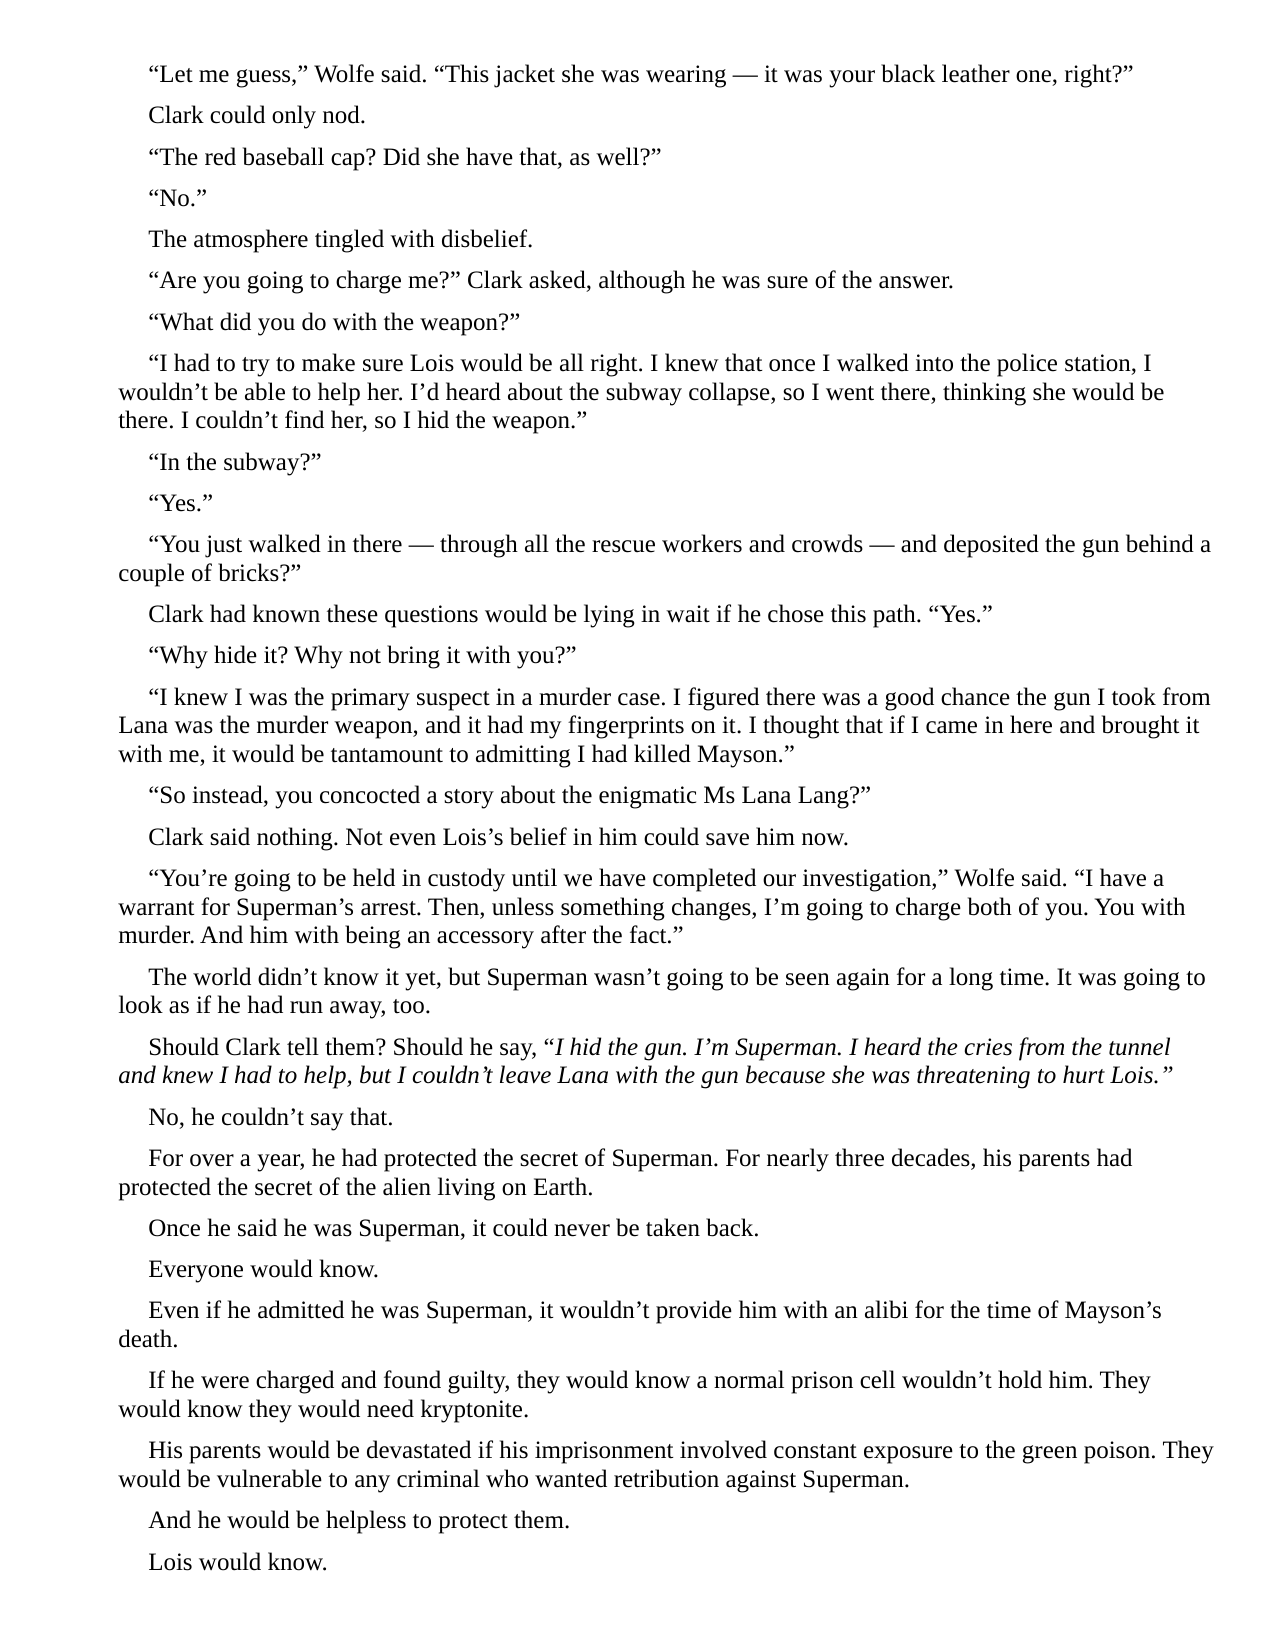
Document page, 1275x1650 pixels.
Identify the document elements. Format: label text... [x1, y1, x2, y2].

text “Why hide it? Why not bring it with you?” [118, 640, 1216, 669]
text “What did you do with the weapon?” [118, 307, 1216, 335]
text “You just walked in there — through all the rescue workers and crowds — and deposited the gun behind a couple of bricks?” [118, 529, 1216, 587]
text No, he couldn’t say that. [118, 1102, 1216, 1130]
text Clark said nothing. Not even Lois’s belief in him could save him now. [118, 822, 1216, 850]
text “Let me guess,” Wolfe said. “This jacket she was wearing — it was your black leather one, right?” [118, 59, 1216, 88]
text And he would be helpless to protect them. [118, 1505, 1216, 1534]
text “The red baseball cap? Did she have that, as well?” [118, 142, 1216, 170]
text “Yes.” [118, 488, 1216, 517]
text The atmosphere tingled with disbelief. [118, 224, 1216, 253]
text “No.” [118, 183, 1216, 212]
text For over a year, he had protected the secret of Superman. For nearly three decades, his parents had protected the secret of the alien living on Earth. [118, 1143, 1216, 1200]
text “In the subway?” [118, 447, 1216, 475]
text “So instead, you concocted a story about the enigmatic Ms Lana Lang?” [118, 780, 1216, 809]
text Clark had known these questions would be lying in wait if he chose this path. “Yes.” [118, 599, 1216, 628]
text “Are you going to charge me?” Clark asked, although he was sure of the answer. [118, 265, 1216, 294]
text Clark could only nod. [118, 100, 1216, 129]
text The world didn’t know it yet, but Superman wasn’t going to be seen again for a long time. It was going to look as if he had run away, too. [118, 962, 1216, 1019]
text “I knew I was the primary suspect in a murder case. I figured there was a good chance the gun I took from Lana was the murder weapon, and it had my fingerprints on it. I thought that if I came in here and brought it with me, it would be tantamount to admitting I had killed Mayson.” [118, 682, 1216, 768]
text Everyone would know. [118, 1254, 1216, 1283]
text If he were charged and found guilty, they would know a normal prison cell wouldn’t hold him. They would know they would need kryptonite. [118, 1365, 1216, 1423]
text Even if he admitted he was Superman, it wouldn’t provide him with an alibi for the time of Mayson’s death. [118, 1295, 1216, 1353]
text “You’re going to be held in custody until we have completed our investigation,” Wolfe said. “I have a warrant for Superman’s arrest. Then, unless something changes, I’m going to charge both of you. You with murder. And him with being an accessory after the fact.” [118, 863, 1216, 949]
text His parents would be devastated if his imprisonment involved constant exposure to the green poison. They would be vulnerable to any criminal who wanted retribution against Superman. [118, 1435, 1216, 1493]
text Should Clark tell them? Should he say, “I hid the gun. I’m Superman. I heard the cries from the tunnel and knew I had to help, but I couldn’t leave Lana with the gun because she was threatening to hurt Lois.” [118, 1032, 1216, 1089]
text “I had to try to make sure Lois would be all right. I knew that once I walked into the police station, I wouldn’t be able to help her. I’d heard about the subway collapse, so I went there, thinking she would be there. I couldn’t find her, so I hid the weapon.” [118, 348, 1216, 434]
text Once he said he was Superman, it could never be taken back. [118, 1213, 1216, 1242]
text Lois would know. [118, 1547, 1216, 1575]
